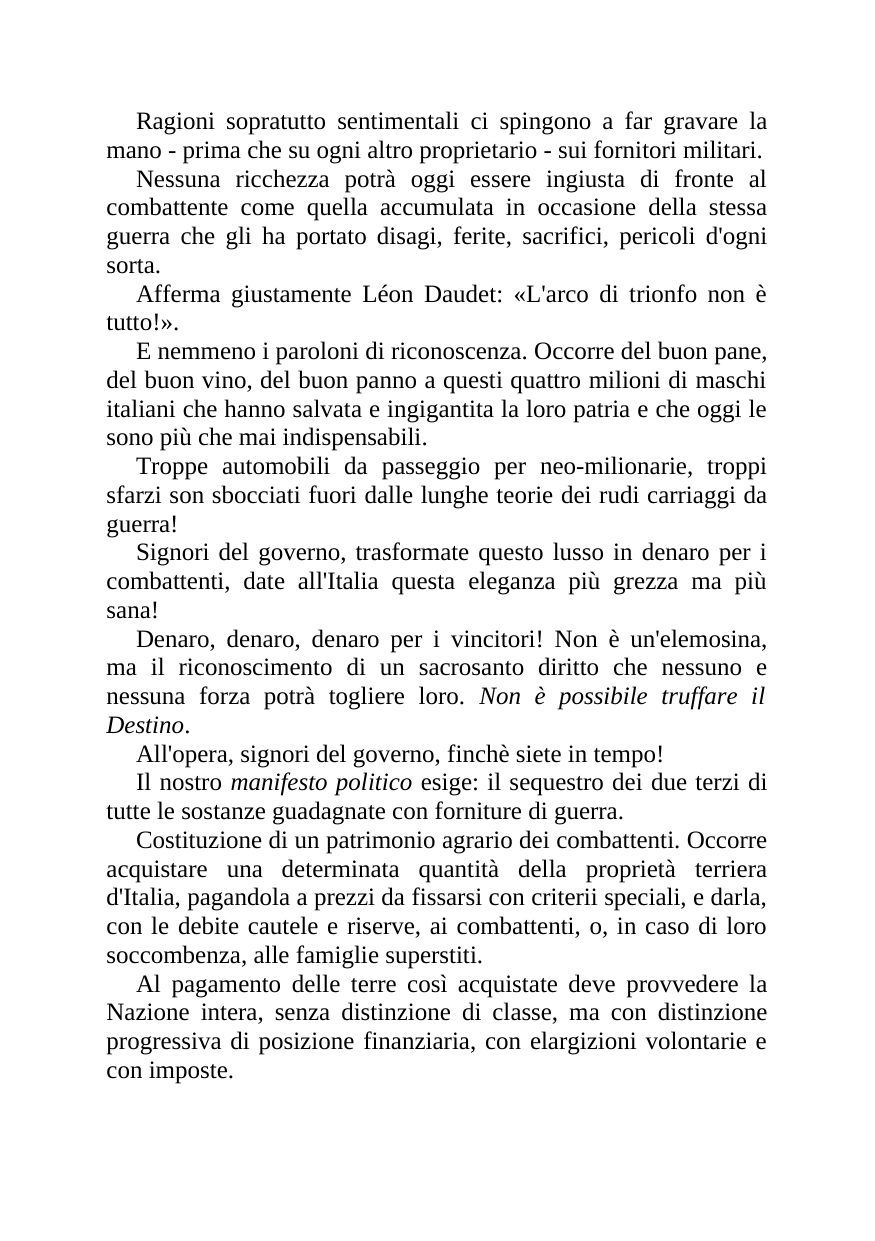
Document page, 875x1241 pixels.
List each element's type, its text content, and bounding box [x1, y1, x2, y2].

text Signori del governo, trasformate questo lusso in denaro per i combattenti, date all'Italia questa eleganza più grezza ma più sana! [106, 537, 768, 624]
text Costituzione di un patrimonio agrario dei combattenti. Occorre acquistare una determinata quantità della proprietà terriera d'Italia, pagandola a prezzi da fissarsi con criterii speciali, e darla, con le debite cautele e riserve, ai combattenti, o, in caso di loro soccombenza, alle famiglie superstiti. [106, 825, 768, 969]
text Ragioni sopratutto sentimentali ci spingono a far gravare la mano - prima che su ogni altro proprietario - sui fornitori militari. [106, 106, 768, 164]
text Denaro, denaro, denaro per i vincitori! Non è un'elemosina, ma il riconoscimento di un sacrosanto diritto che nessuno e nessuna forza potrà togliere loro. Non è possibile truffare il Destino. [106, 624, 768, 739]
text Afferma giustamente Léon Daudet: «L'arco di trionfo non è tutto!». [106, 279, 768, 336]
text E nemmeno i paroloni di riconoscenza. Occorre del buon pane, del buon vino, del buon panno a questi quattro milioni di maschi italiani che hanno salvata e ingigantita la loro patria e che oggi le sono più che mai indispensabili. [106, 336, 768, 451]
text Al pagamento delle terre così acquistate deve provvedere la Nazione intera, senza distinzione di classe, ma con distinzione progressiva di posizione finanziaria, con elargizioni volontarie e con imposte. [106, 969, 768, 1084]
text Il nostro manifesto politico esige: il sequestro dei due terzi di tutte le sostanze guadagnate con forniture di guerra. [106, 767, 768, 825]
text Troppe automobili da passeggio per neo-milionarie, troppi sfarzi son sbocciati fuori dalle lunghe teorie dei rudi carriaggi da guerra! [106, 451, 768, 537]
text All'opera, signori del governo, finchè siete in tempo! [106, 739, 768, 767]
text Nessuna ricchezza potrà oggi essere ingiusta di fronte al combattente come quella accumulata in occasione della stessa guerra che gli ha portato disagi, ferite, sacrifici, pericoli d'ogni sorta. [106, 164, 768, 279]
